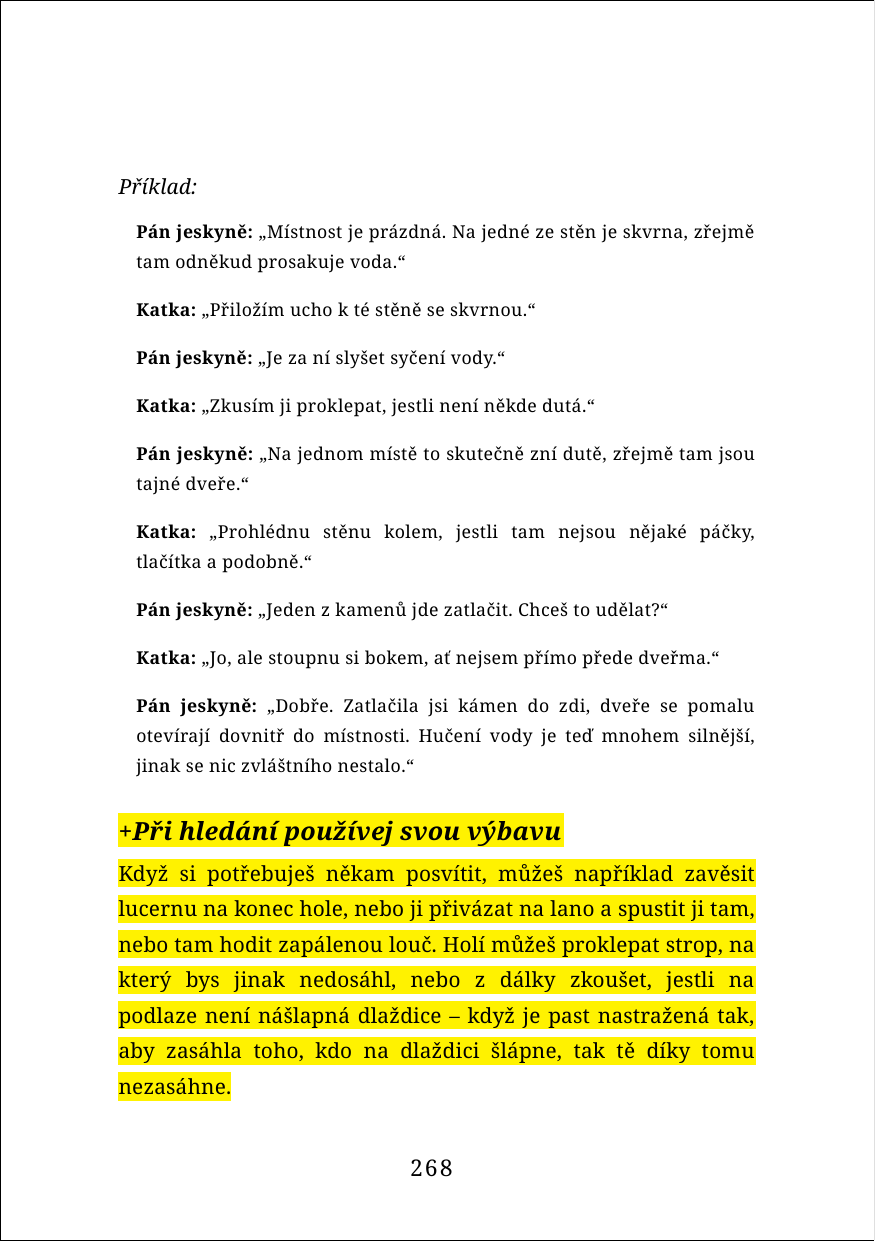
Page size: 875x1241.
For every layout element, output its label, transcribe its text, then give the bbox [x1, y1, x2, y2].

text Když si potřebuješ někam posvítit, můžeš například zavěsit lucernu na konec hole, nebo ji přivázat na lano a spustit ji tam, nebo tam hodit zapálenou louč. Holí můžeš proklepat strop, na který bys jinak nedosáhl, nebo z dálky zkoušet, jestli na podlaze není nášlapná dlaždice – když je past nastražená tak, aby zasáhla toho, kdo na dlaždici šlápne, tak tě díky tomu nezasáhne. [118, 859, 756, 1101]
subtitle +Při hledání používej svou výbavu [118, 813, 756, 847]
text Pán jeskyně: „Je za ní slyšet syčení vody.“ [136, 345, 756, 369]
text Katka: „Prohlédnu stěnu kolem, jestli tam nejsou nějaké páčky, tlačítka a podobně.“ [136, 519, 756, 573]
text Pán jeskyně: „Místnost je prázdná. Na jedné ze stěn je skvrna, zřejmě tam odněkud prosakuje voda.“ [136, 219, 756, 273]
text Příklad: [118, 172, 756, 200]
text Katka: „Zkusím ji proklepat, jestli není někde dutá.“ [136, 393, 756, 417]
text Pán jeskyně: „Jeden z kamenů jde zatlačit. Chceš to udělat?“ [136, 597, 756, 621]
text Katka: „Přiložím ucho k té stěně se skvrnou.“ [136, 297, 756, 321]
text Katka: „Jo, ale stoupnu si bokem, ať nejsem přímo přede dveřma.“ [136, 645, 756, 669]
text Pán jeskyně: „Dobře. Zatlačila jsi kámen do zdi, dveře se pomalu otevírají dovnitř do místnosti. Hučení vody je teď mnohem silnější, jinak se nic zvláštního nestalo.“ [136, 693, 756, 778]
text Pán jeskyně: „Na jednom místě to skutečně zní dutě, zřejmě tam jsou tajné dveře.“ [136, 441, 756, 495]
